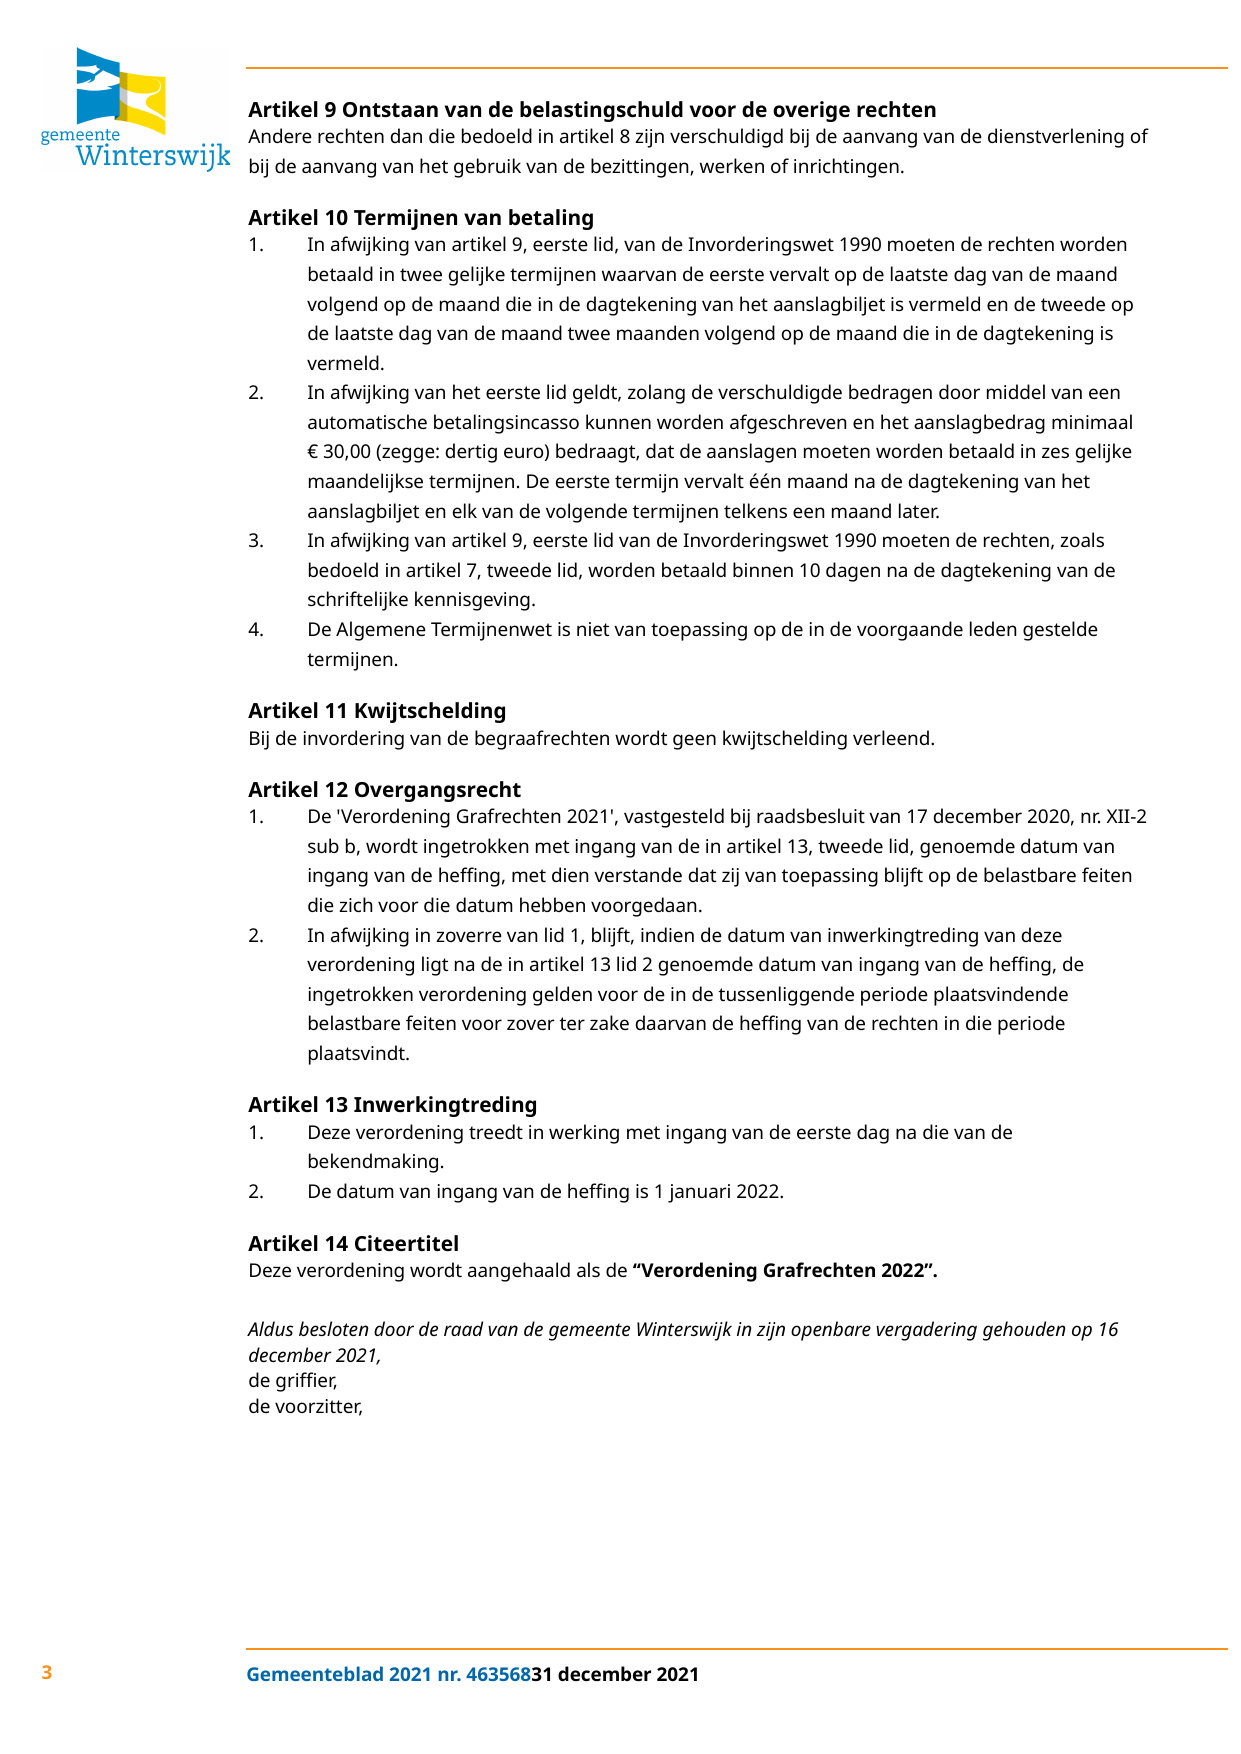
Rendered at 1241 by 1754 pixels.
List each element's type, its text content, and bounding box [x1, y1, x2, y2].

text de griffier, [248, 1368, 1152, 1393]
list In afwijking van artikel 9, eerste lid van de Invorderingswet 1990 moeten de rechten, zoals bedoeld in artikel 7, tweede lid, worden betaald binnen 10 dagen na de dagtekening van de schriftelijke kennisgeving. [248, 527, 1152, 612]
list Deze verordening treedt in werking met ingang van de eerste dag na die van de bekendmaking. [248, 1119, 1152, 1174]
text Artikel 11 Kwijtschelding [248, 696, 1152, 725]
list De 'Verordening Grafrechten 2021', vastgesteld bij raadsbesluit van 17 december 2020, nr. XII-2 sub b, wordt ingetrokken met ingang van de in artikel 13, tweede lid, genoemde datum van ingang van de heffing, met dien verstande dat zij van toepassing blijft op de belastbare feiten die zich voor die datum hebben voorgedaan. [248, 803, 1152, 918]
picture [225, 153, 231, 162]
text Bij de invordering van de begraafrechten wordt geen kwijtschelding verleend. [248, 725, 1152, 750]
text de voorzitter, [248, 1393, 1152, 1419]
list De Algemene Termijnenwet is niet van toepassing op de in de voorgaande leden gestelde termijnen. [248, 616, 1152, 672]
text Andere rechten dan die bedoeld in artikel 8 zijn verschuldigd bij de aanvang van de dienstverlening of bij de aanvang van het gebruik van de bezittingen, werken of inrichtingen. [248, 123, 1152, 178]
list In afwijking van artikel 9, eerste lid, van de Invorderingswet 1990 moeten de rechten worden betaald in twee gelijke termijnen waarvan de eerste vervalt op de laatste dag van de maand volgend op de maand die in de dagtekening van het aanslagbiljet is vermeld en de tweede op de laatste dag van de maand twee maanden volgend op de maand die in de dagtekening is vermeld. [248, 232, 1152, 376]
text Artikel 9 Ontstaan van de belastingschuld voor de overige rechten [248, 95, 1152, 123]
text Aldus besloten door de raad van de gemeente Winterswijk in zijn openbare vergadering gehouden op 16 december 2021, [248, 1316, 1152, 1368]
text Artikel 12 Overgangsrecht [248, 775, 1152, 803]
list De datum van ingang van de heffing is 1 januari 2022. [248, 1178, 1152, 1204]
text Artikel 13 Inwerkingtreding [248, 1091, 1152, 1119]
text Deze verordening wordt aangehaald als de ‘‘Verordening Grafrechten 2022”. [248, 1257, 1152, 1283]
picture [41, 47, 231, 172]
text Artikel 10 Termijnen van betaling [248, 203, 1152, 232]
text Artikel 14 Citeertitel [248, 1229, 1152, 1257]
list In afwijking in zoverre van lid 1, blijft, indien de datum van inwerkingtreding van deze verordening ligt na de in artikel 13 lid 2 genoemde datum van ingang van de heffing, de ingetrokken verordening gelden voor de in de tussenliggende periode plaatsvindende belastbare feiten voor zover ter zake daarvan de heffing van de rechten in die periode plaatsvindt. [248, 922, 1152, 1066]
list In afwijking van het eerste lid geldt, zolang de verschuldigde bedragen door middel van een automatische betalingsincasso kunnen worden afgeschreven en het aanslagbedrag minimaal € 30,00 (zegge: dertig euro) bedraagt, dat de aanslagen moeten worden betaald in zes gelijke maandelijkse termijnen. De eerste termijn vervalt één maand na de dagtekening van het aanslagbiljet en elk van de volgende termijnen telkens een maand later. [248, 379, 1152, 524]
